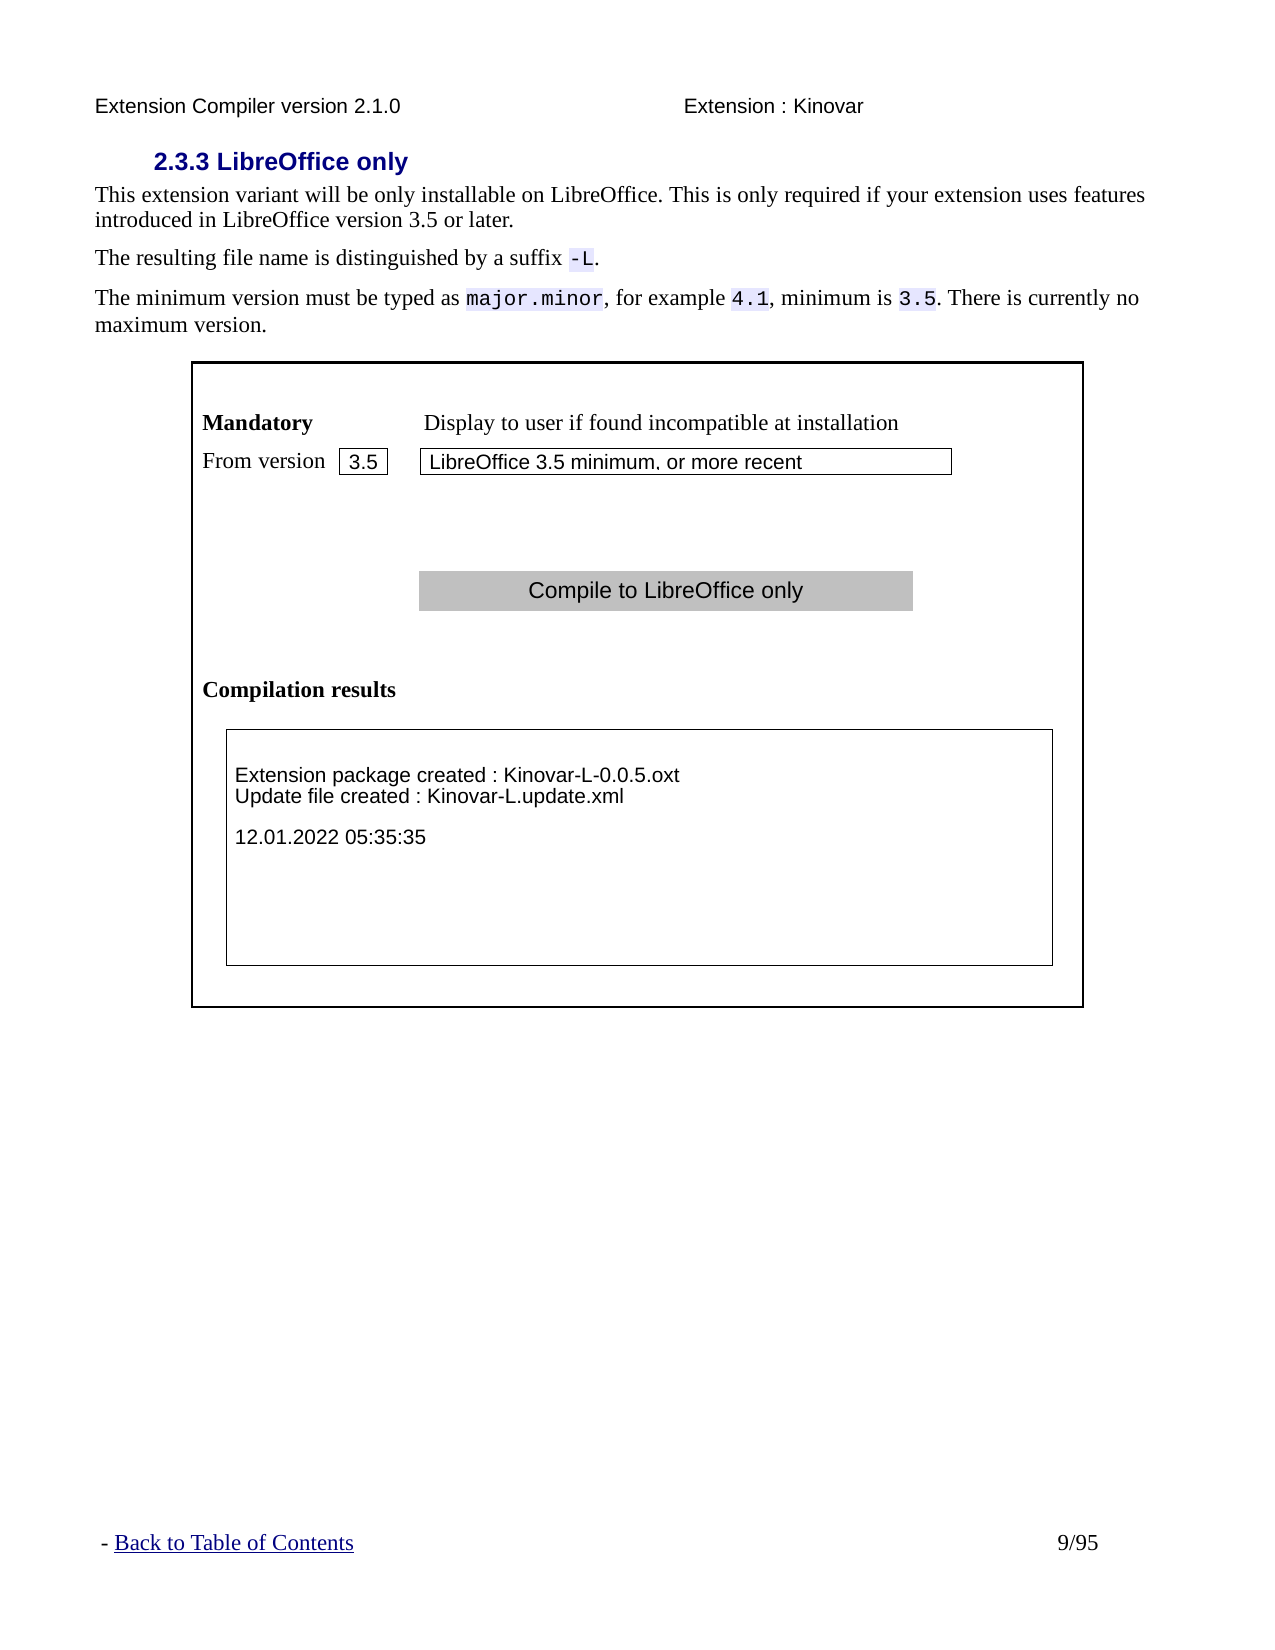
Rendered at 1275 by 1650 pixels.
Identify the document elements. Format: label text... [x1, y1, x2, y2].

text [952, 448, 1073, 474]
text Compilation results [202, 676, 1073, 702]
text From version [202, 448, 339, 474]
text The resulting file name is distinguished by a suffix -L. [94, 245, 1181, 272]
text The minimum version must be typed as major.minor, for example 4.1, minimum is 3.5. There is currently no maximum version. [94, 284, 1181, 337]
text Mandatory Display to user if found incompatible at installation [202, 410, 1073, 436]
text This extension variant will be only installable on LibreOffice. This is only required if your extension uses features introduced in LibreOffice version 3.5 or later. [94, 181, 1181, 232]
text [388, 448, 420, 474]
subtitle LibreOffice only [153, 147, 1181, 176]
